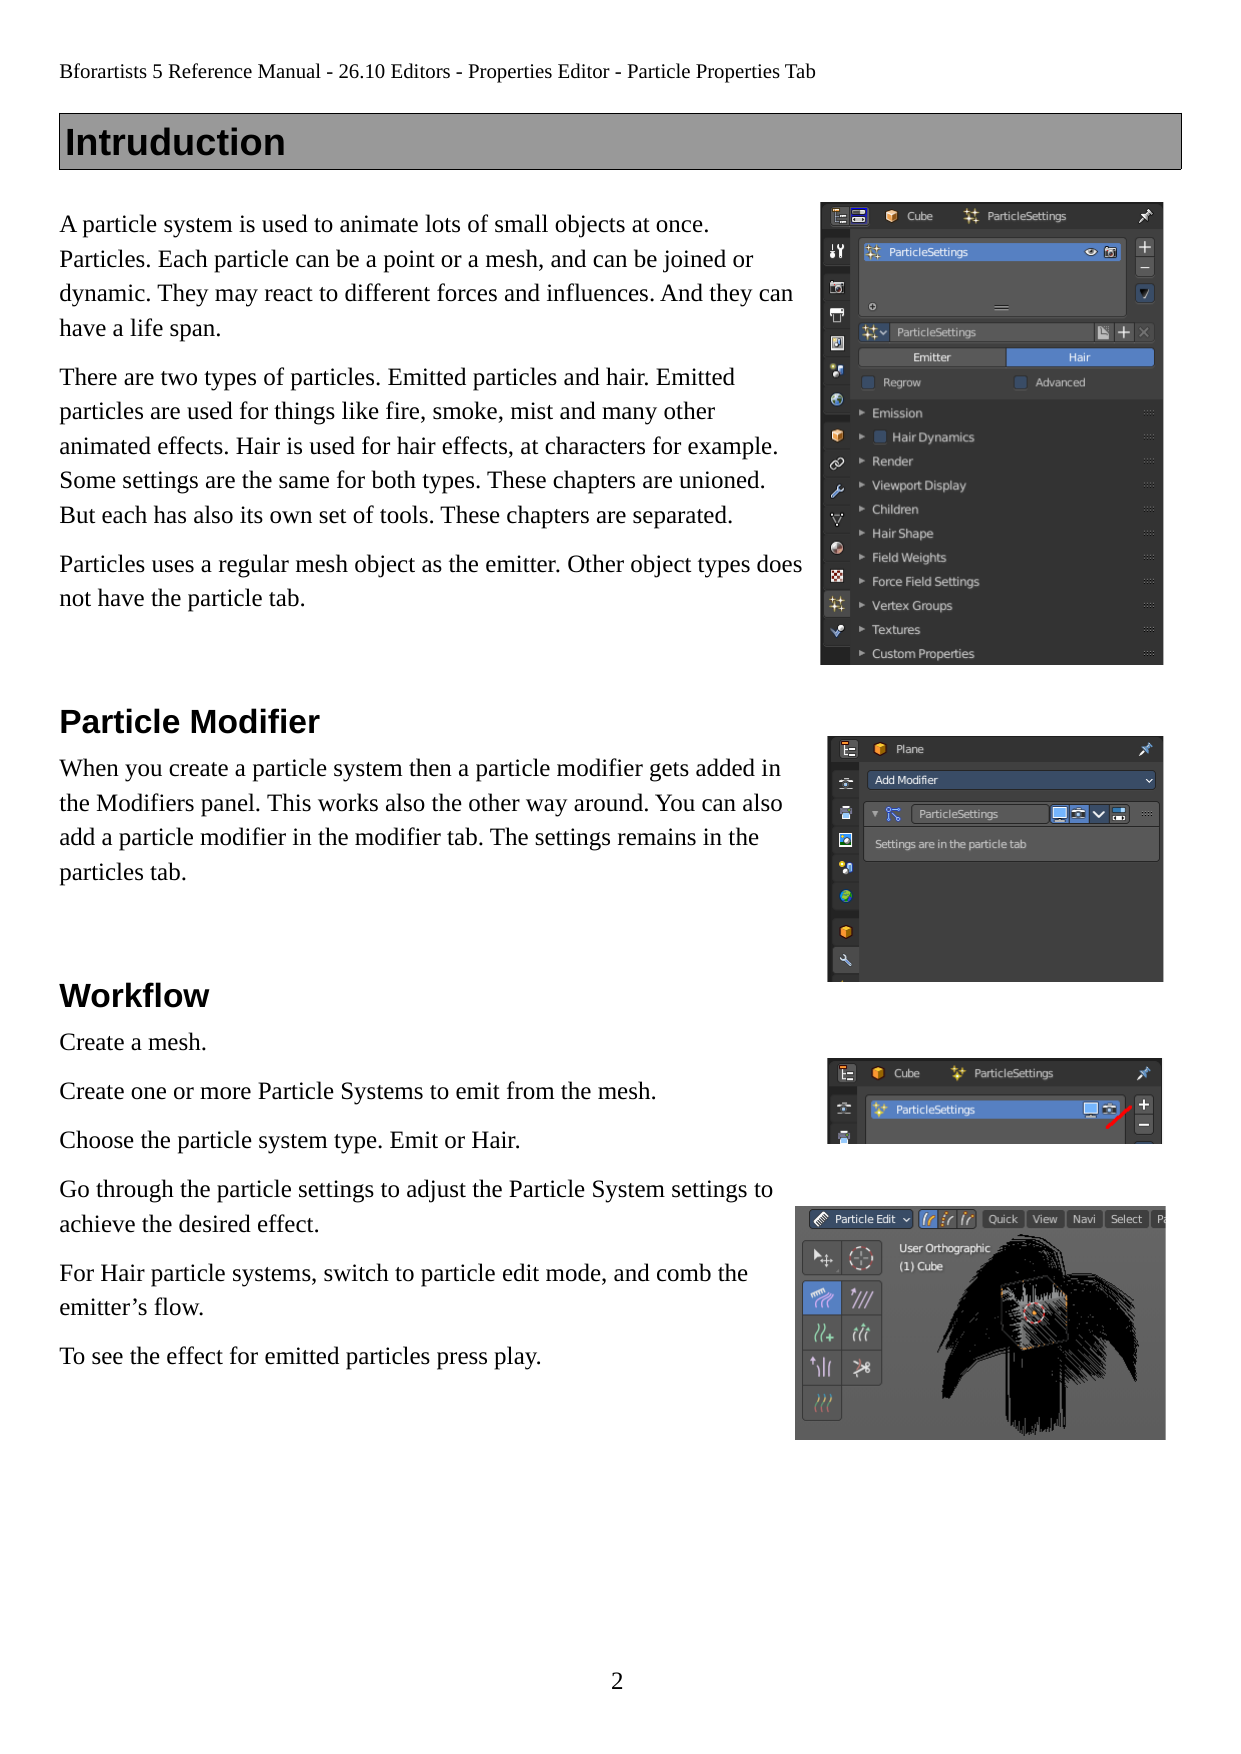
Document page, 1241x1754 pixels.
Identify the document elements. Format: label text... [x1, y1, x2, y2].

text When you create a particle system then a particle modifier gets added in the Modifiers panel. This works also the other way around. You can also add a particle modifier in the modifier tab. The settings remains in the particles tab. [59, 753, 827, 886]
picture [795, 1206, 1166, 1440]
text Create one or more Particle Systems to emit from the mesh. [59, 1076, 827, 1105]
text A particle system is used to animate lots of small objects at once. Particles. Each particle can be a point or a mesh, and can be joined or dynamic. They may react to different forces and influences. And they can have a life span. [59, 209, 820, 342]
text Go through the particle settings to adjust the Particle System settings to achieve the desired effect. [59, 1174, 1181, 1237]
subtitle Workflow [59, 976, 1181, 1014]
picture [820, 202, 1164, 665]
table_header Intruduction [60, 114, 1181, 169]
subtitle Particle Modifier [59, 702, 1181, 741]
picture [827, 736, 1164, 982]
text Choose the particle system type. Emit or Hair. [59, 1125, 1181, 1154]
text For Hair particle systems, switch to particle edit mode, and comb the emitter’s flow. [59, 1258, 795, 1321]
text Particles uses a regular mesh object as the emitter. Other object types does not have the particle tab. [59, 549, 820, 612]
text There are two types of particles. Emitted particles and hair. Emitted particles are used for things like fire, smoke, mist and many other animated effects. Hair is used for hair effects, at characters for example. Some settings are the same for both types. These chapters are unioned. But each has also its own set of tools. These chapters are separated. [59, 362, 820, 528]
text To see the effect for emitted particles press play. [59, 1341, 795, 1370]
picture [827, 1058, 1164, 1144]
text Create a mesh. [59, 1027, 1181, 1056]
